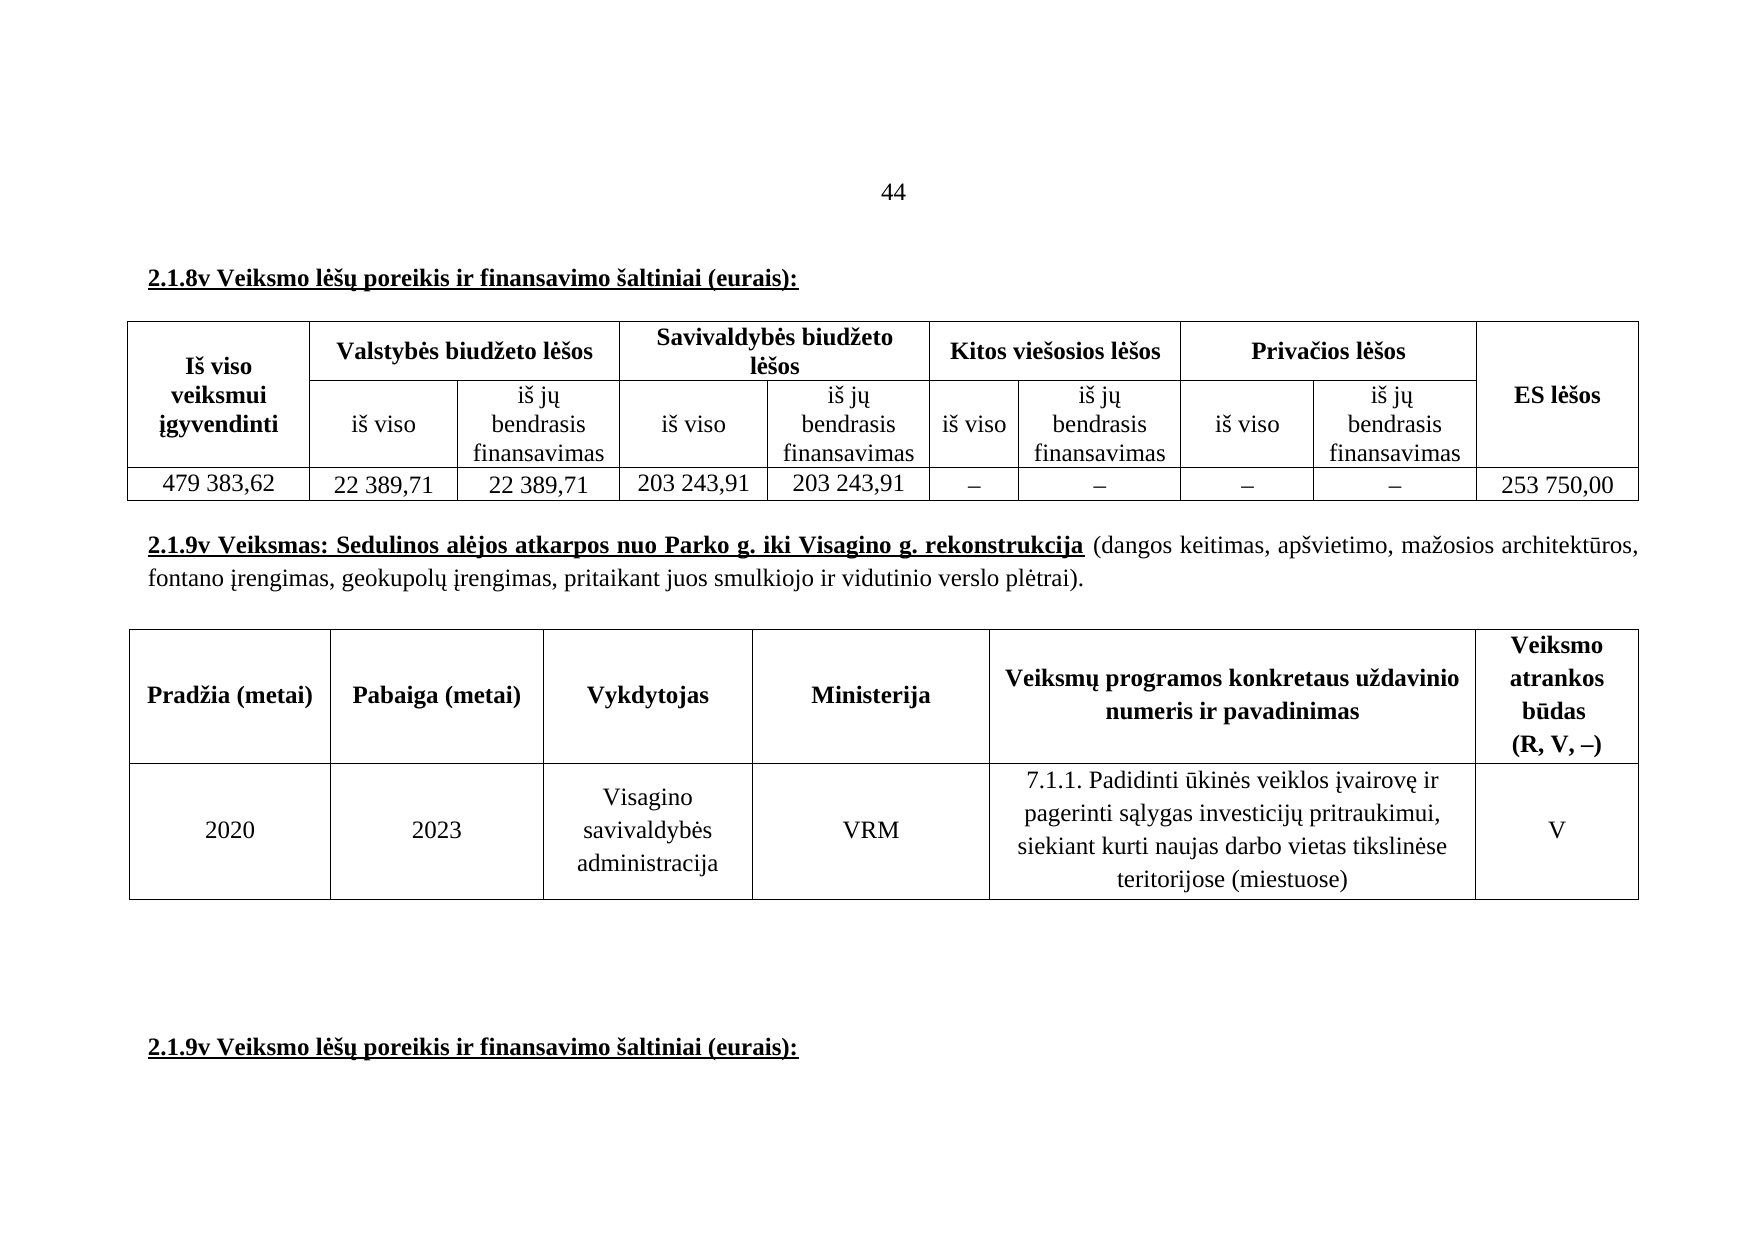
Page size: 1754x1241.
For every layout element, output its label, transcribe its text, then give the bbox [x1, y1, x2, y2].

table_cell 2020 [130, 764, 330, 899]
text 2.1.9v Veiksmas: Sedulinos alėjos atkarpos nuo Parko g. iki Visagino g. rekonstrukcija (dangos keitimas, apšvietimo, mažosios architektūros, fontano įrengimas, geokupolų įrengimas, pritaikant juos smulkiojo ir vidutinio verslo plėtrai). [148, 530, 1639, 592]
table_header Pradžia (metai) [130, 630, 330, 762]
table_cell 479 383,62 [128, 468, 309, 500]
table_cell iš viso [1181, 381, 1313, 467]
table_cell 22 389,71 [310, 468, 457, 500]
table_cell 7.1.1. Padidinti ūkinės veiklos įvairovę ir pagerinti sąlygas investicijų pritraukimui, siekiant kurti naujas darbo vietas tikslinėse teritorijose (miestuose) [990, 764, 1475, 899]
table_cell iš viso [930, 381, 1018, 467]
table_cell 203 243,91 [768, 468, 929, 500]
table_cell iš jų bendrasis finansavimas [1314, 381, 1476, 467]
table_cell 253 750,00 [1477, 468, 1638, 500]
text 2.1.9v Veiksmo lėšų poreikis ir finansavimo šaltiniai (eurais): [118, 1032, 1668, 1061]
table_header Ministerija [753, 630, 989, 762]
table_header Kitos viešosios lėšos [930, 322, 1180, 379]
table_cell iš jų bendrasis finansavimas [1019, 381, 1180, 467]
table_cell – [1314, 468, 1476, 500]
table_header Pabaiga (metai) [331, 630, 543, 762]
table_cell – [1019, 468, 1180, 500]
table_header Vykdytojas [544, 630, 752, 762]
table_cell 2023 [331, 764, 543, 899]
table_cell – [930, 468, 1018, 500]
table_cell iš jų bendrasis finansavimas [458, 381, 619, 467]
table_header Veiksmo atrankos būdas (R, V, –) [1476, 630, 1638, 762]
table_header ES lėšos [1477, 322, 1638, 467]
table_cell 203 243,91 [620, 468, 767, 500]
table_header Veiksmų programos konkretaus uždavinio numeris ir pavadinimas [990, 630, 1475, 762]
table_header Valstybės biudžeto lėšos [310, 322, 619, 379]
table_header Privačios lėšos [1181, 322, 1476, 379]
table_header Savivaldybės biudžeto lėšos [620, 322, 929, 379]
table_cell – [1181, 468, 1313, 500]
table_cell VRM [753, 764, 989, 899]
table_cell Visagino savivaldybės administracija [544, 764, 752, 899]
table_header Iš viso veiksmui įgyvendinti [128, 322, 309, 467]
text 2.1.8v Veiksmo lėšų poreikis ir finansavimo šaltiniai (eurais): [118, 263, 1668, 292]
table_cell V [1476, 764, 1638, 899]
table_cell iš viso [620, 381, 767, 467]
table_cell iš jų bendrasis finansavimas [768, 381, 929, 467]
table_cell 22 389,71 [458, 468, 619, 500]
table_cell iš viso [310, 381, 457, 467]
